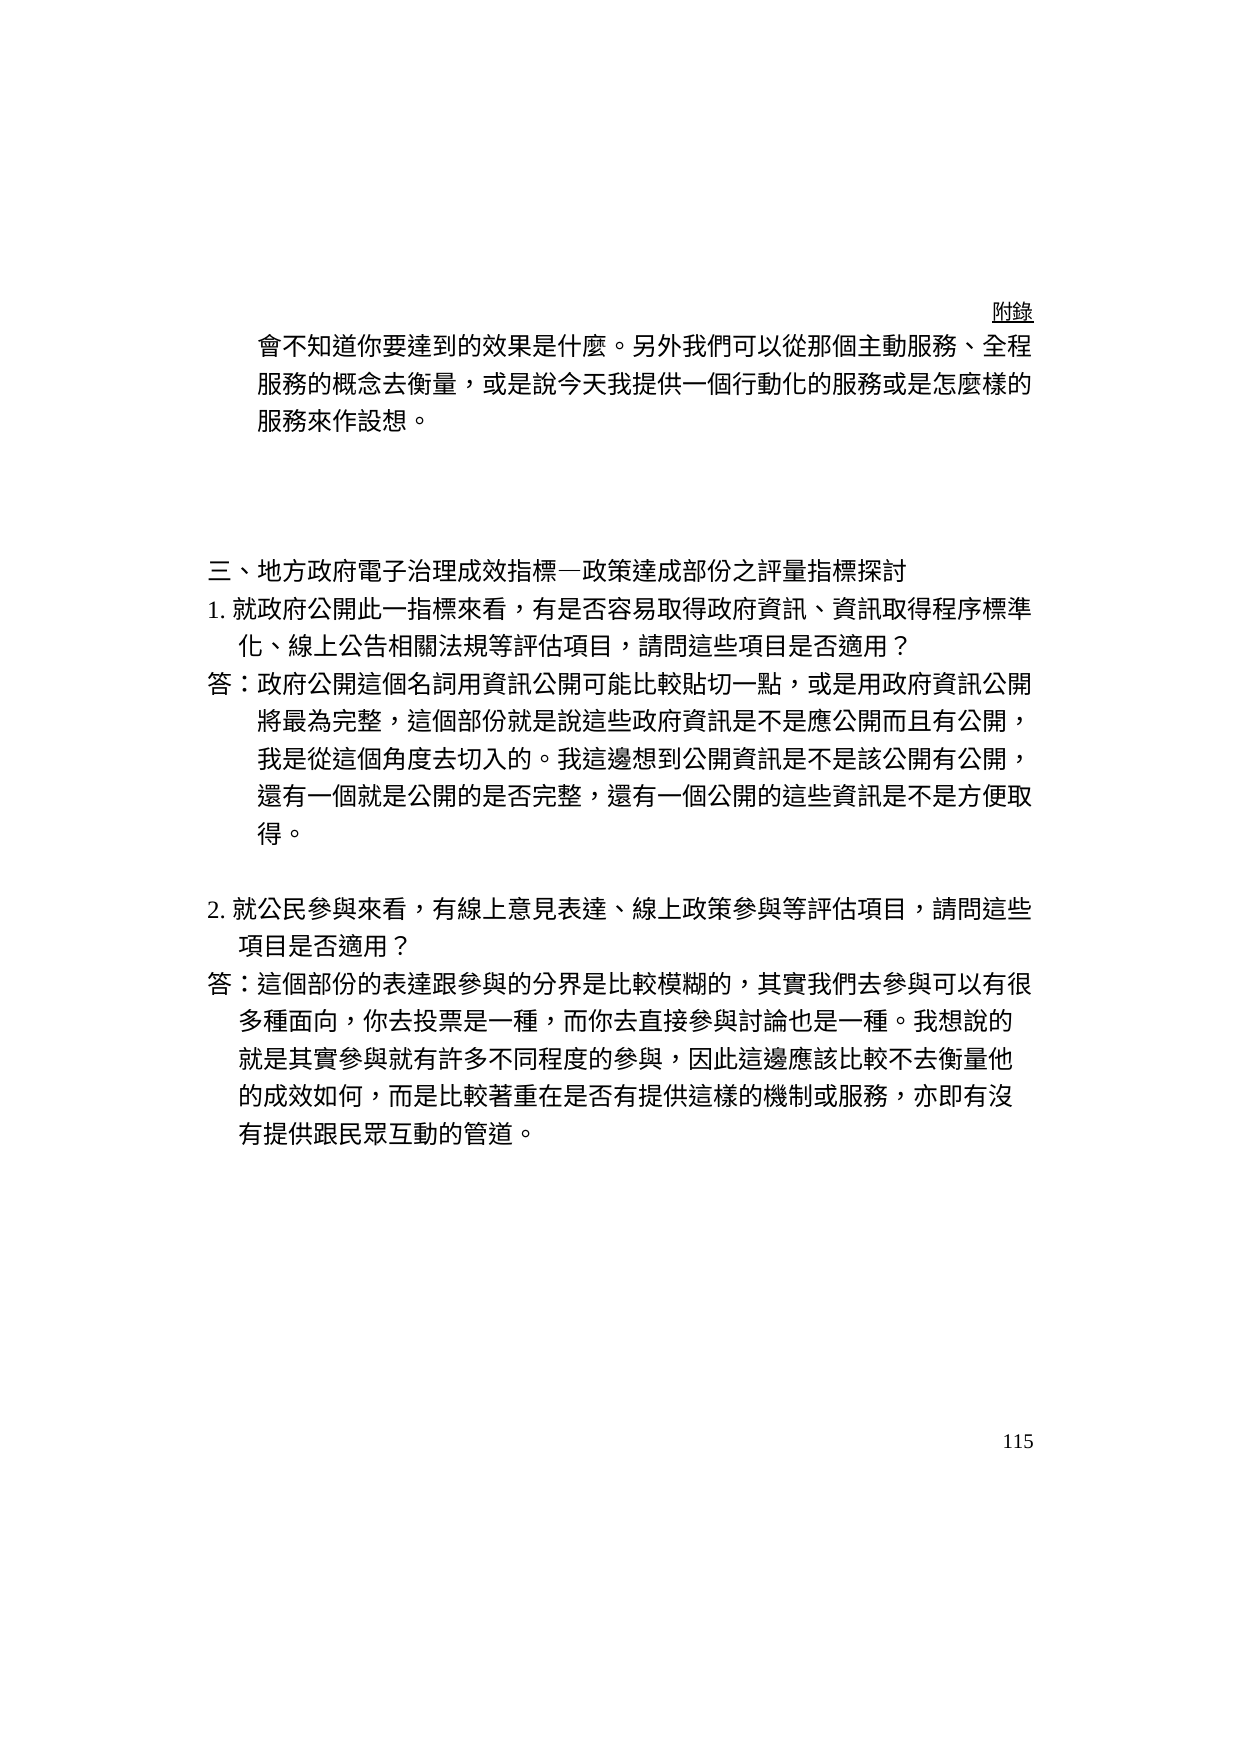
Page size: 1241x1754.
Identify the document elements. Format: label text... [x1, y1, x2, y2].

text 三、地方政府電子治理成效指標—政策達成部份之評量指標探討 [207, 551, 1033, 588]
text 答：這個部份的表達跟參與的分界是比較模糊的，其實我們去參與可以有很多種面向，你去投票是一種，而你去直接參與討論也是一種。我想說的就是其實參與就有許多不同程度的參與，因此這邊應該比較不去衡量他的成效如何，而是比較著重在是否有提供這樣的機制或服務，亦即有沒有提供跟民眾互動的管道。 [207, 963, 1033, 1151]
text 1. 就政府公開此一指標來看，有是否容易取得政府資訊、資訊取得程序標準化、線上公告相關法規等評估項目，請問這些項目是否適用？ [207, 588, 1033, 663]
text 答：政府公開這個名詞用資訊公開可能比較貼切一點，或是用政府資訊公開將最為完整，這個部份就是說這些政府資訊是不是應公開而且有公開，我是從這個角度去切入的。我這邊想到公開資訊是不是該公開有公開，還有一個就是公開的是否完整，還有一個公開的這些資訊是不是方便取得。 [207, 663, 1033, 851]
text 會不知道你要達到的效果是什麼。另外我們可以從那個主動服務、全程服務的概念去衡量，或是說今天我提供一個行動化的服務或是怎麼樣的服務來作設想。 [207, 326, 1033, 438]
text 2. 就公民參與來看，有線上意見表達、線上政策參與等評估項目，請問這些項目是否適用？ [207, 888, 1033, 963]
